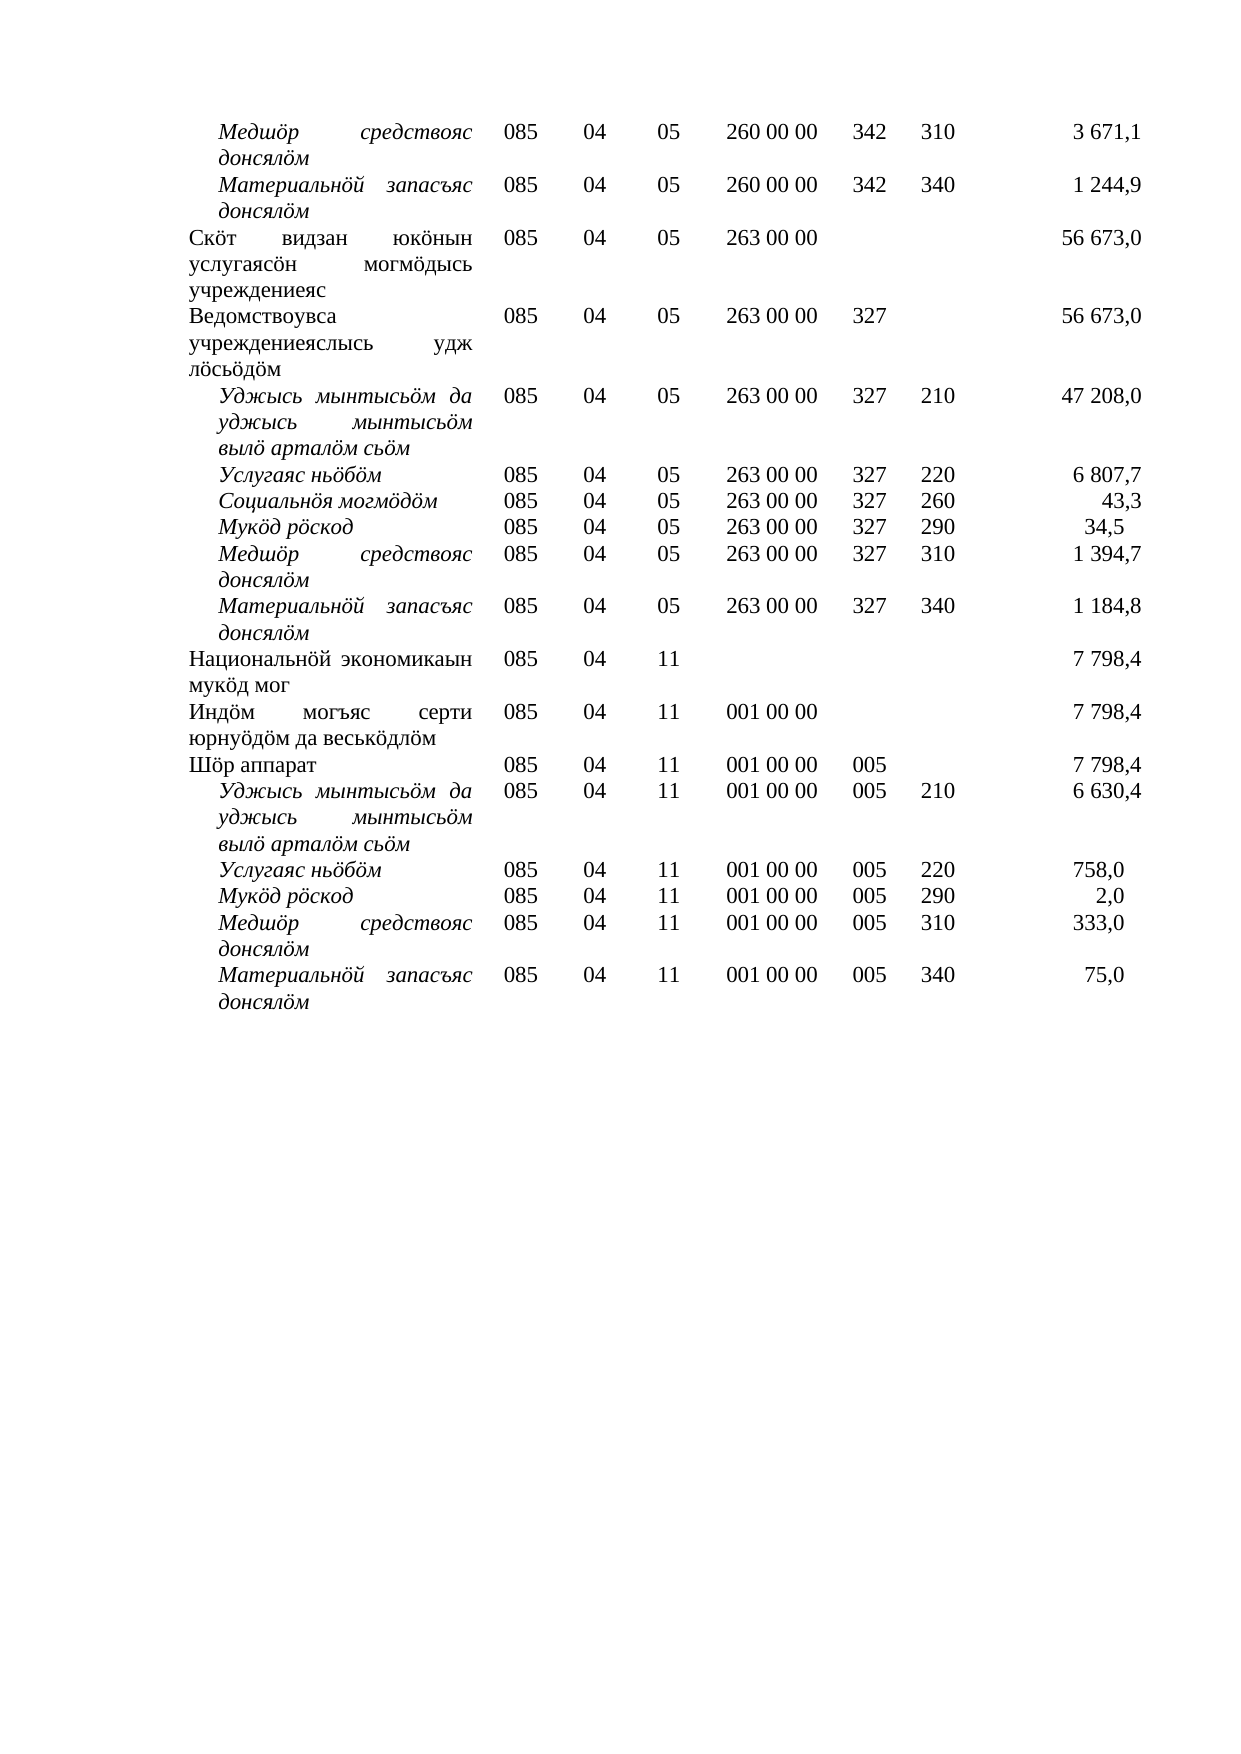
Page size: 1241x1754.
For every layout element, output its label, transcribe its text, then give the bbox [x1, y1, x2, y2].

table_cell 310 [901, 118, 974, 171]
table_cell [631, 1014, 705, 1041]
table_cell 05 [631, 487, 705, 513]
table_cell 085 [484, 777, 558, 856]
table_cell Индöм могъяс серти юрнуöдöм да веськöдлöм [177, 698, 484, 751]
table_cell 1 184,8 [975, 593, 1153, 645]
table_cell 340 [901, 961, 974, 1014]
table_cell [838, 1014, 901, 1041]
table_cell 75,0 [975, 961, 1153, 1014]
table_cell [975, 1014, 1153, 1041]
table_cell 56 673,0 [975, 303, 1153, 382]
table_cell Уджысь мынтысьöм да уджысь мынтысьöм вылö арталöм сьöм [177, 777, 484, 856]
table_cell 05 [631, 382, 705, 461]
table_cell 05 [631, 171, 705, 223]
table_cell 005 [838, 961, 901, 1014]
table_cell 327 [838, 514, 901, 540]
table_cell 7 798,4 [975, 698, 1153, 751]
table_cell Услугаяс ньöбöм [177, 856, 484, 882]
table_cell 05 [631, 514, 705, 540]
table_cell [901, 224, 974, 303]
table_cell Материальнöй запасъяс донсялöм [177, 593, 484, 645]
table_cell [177, 1014, 484, 1041]
table_cell Материальнöй запасъяс донсялöм [177, 961, 484, 1014]
table_cell 04 [558, 303, 631, 382]
table_cell 11 [631, 909, 705, 961]
table_cell 290 [901, 514, 974, 540]
table_cell 6 807,7 [975, 461, 1153, 487]
table_cell 220 [901, 856, 974, 882]
table_cell 11 [631, 961, 705, 1014]
table_cell 005 [838, 909, 901, 961]
table_cell 260 [901, 487, 974, 513]
table_cell Материальнöй запасъяс донсялöм [177, 171, 484, 223]
table_cell 34,5 [975, 514, 1153, 540]
table_cell 263 00 00 [705, 514, 838, 540]
table_cell [901, 698, 974, 751]
table_cell 04 [558, 382, 631, 461]
table_cell [705, 645, 838, 698]
table_cell 05 [631, 540, 705, 592]
table_cell 04 [558, 751, 631, 777]
table_cell 085 [484, 856, 558, 882]
table_cell 085 [484, 540, 558, 592]
table_cell 263 00 00 [705, 382, 838, 461]
table_cell 263 00 00 [705, 593, 838, 645]
table_cell 085 [484, 961, 558, 1014]
table_cell Услугаяс ньöбöм [177, 461, 484, 487]
table_cell 758,0 [975, 856, 1153, 882]
table_cell 11 [631, 751, 705, 777]
table_cell 260 00 00 [705, 171, 838, 223]
table_cell 085 [484, 487, 558, 513]
table_cell [901, 303, 974, 382]
table_cell Уджысь мынтысьöм да уджысь мынтысьöм вылö арталöм сьöм [177, 382, 484, 461]
table_cell [838, 698, 901, 751]
table_cell 04 [558, 883, 631, 909]
table_cell 04 [558, 777, 631, 856]
table_cell 1 394,7 [975, 540, 1153, 592]
table_cell 001 00 00 [705, 856, 838, 882]
table_cell 05 [631, 224, 705, 303]
table_cell 7 798,4 [975, 645, 1153, 698]
table_cell 310 [901, 540, 974, 592]
table_cell [838, 645, 901, 698]
table_cell [558, 1014, 631, 1041]
table_cell 260 00 00 [705, 118, 838, 171]
table_cell 210 [901, 777, 974, 856]
table_cell 327 [838, 461, 901, 487]
table_cell 04 [558, 593, 631, 645]
table_cell 001 00 00 [705, 909, 838, 961]
table_cell 11 [631, 883, 705, 909]
table_cell Медшöр средствояс донсялöм [177, 909, 484, 961]
table_cell 005 [838, 856, 901, 882]
table_cell 342 [838, 171, 901, 223]
table_cell Медшöр средствояс донсялöм [177, 540, 484, 592]
table_cell 085 [484, 303, 558, 382]
table_cell 263 00 00 [705, 303, 838, 382]
table_cell 11 [631, 645, 705, 698]
table_cell [705, 1014, 838, 1041]
table_cell 085 [484, 514, 558, 540]
table_cell 085 [484, 909, 558, 961]
table_cell Социальнöя могмöдöм [177, 487, 484, 513]
table_cell 04 [558, 856, 631, 882]
table_cell Мукöд рöскод [177, 883, 484, 909]
table_cell 04 [558, 224, 631, 303]
table_cell 05 [631, 593, 705, 645]
table_cell 04 [558, 540, 631, 592]
table_cell 327 [838, 303, 901, 382]
table_cell 04 [558, 514, 631, 540]
table_cell 085 [484, 751, 558, 777]
table_cell 04 [558, 909, 631, 961]
table_cell 05 [631, 461, 705, 487]
table_cell [484, 1014, 558, 1041]
table_cell 085 [484, 224, 558, 303]
table_cell 04 [558, 645, 631, 698]
table_cell 2,0 [975, 883, 1153, 909]
table_cell 085 [484, 171, 558, 223]
table_cell 210 [901, 382, 974, 461]
table_cell Медшöр средствояс донсялöм [177, 118, 484, 171]
table_cell 7 798,4 [975, 751, 1153, 777]
table_cell [838, 224, 901, 303]
table_cell 04 [558, 171, 631, 223]
table_cell 43,3 [975, 487, 1153, 513]
table_cell 005 [838, 751, 901, 777]
table_cell 310 [901, 909, 974, 961]
table_cell 005 [838, 777, 901, 856]
table_cell Шöр аппарат [177, 751, 484, 777]
table_cell 290 [901, 883, 974, 909]
table_cell 327 [838, 593, 901, 645]
table_cell 263 00 00 [705, 487, 838, 513]
table_cell 1 244,9 [975, 171, 1153, 223]
table_cell 263 00 00 [705, 461, 838, 487]
table_cell Мукöд рöскод [177, 514, 484, 540]
table_cell 085 [484, 461, 558, 487]
table_cell 05 [631, 303, 705, 382]
table_cell 001 00 00 [705, 777, 838, 856]
table_cell Скöт видзан юкöнын услугаясöн могмöдысь учреждениеяс [177, 224, 484, 303]
table_cell 04 [558, 461, 631, 487]
table_cell 085 [484, 382, 558, 461]
table_cell 56 673,0 [975, 224, 1153, 303]
table_cell 005 [838, 883, 901, 909]
table_cell [901, 1014, 974, 1041]
table_cell 04 [558, 961, 631, 1014]
table_cell 04 [558, 118, 631, 171]
table_cell [901, 751, 974, 777]
table_cell 47 208,0 [975, 382, 1153, 461]
table_cell 327 [838, 487, 901, 513]
table_cell 342 [838, 118, 901, 171]
table_cell 6 630,4 [975, 777, 1153, 856]
table_cell 04 [558, 487, 631, 513]
table_cell 085 [484, 883, 558, 909]
table_cell 085 [484, 593, 558, 645]
table_cell 11 [631, 856, 705, 882]
table_cell 327 [838, 382, 901, 461]
table_cell 001 00 00 [705, 883, 838, 909]
table_cell 001 00 00 [705, 961, 838, 1014]
table_cell 263 00 00 [705, 540, 838, 592]
table_cell 3 671,1 [975, 118, 1153, 171]
table_cell 085 [484, 698, 558, 751]
table_cell 04 [558, 698, 631, 751]
table_cell 340 [901, 171, 974, 223]
table_cell Ведомствоувса учреждениеяслысь удж лöсьöдöм [177, 303, 484, 382]
table_cell 11 [631, 698, 705, 751]
table_cell 085 [484, 118, 558, 171]
table_cell 340 [901, 593, 974, 645]
table_cell Национальнöй экономикаын мукöд мог [177, 645, 484, 698]
table_cell [901, 645, 974, 698]
table_cell 001 00 00 [705, 751, 838, 777]
table_cell 11 [631, 777, 705, 856]
table_cell 085 [484, 645, 558, 698]
table_cell 220 [901, 461, 974, 487]
table_cell 333,0 [975, 909, 1153, 961]
table_cell 001 00 00 [705, 698, 838, 751]
table_cell 05 [631, 118, 705, 171]
table_cell 327 [838, 540, 901, 592]
table_cell 263 00 00 [705, 224, 838, 303]
